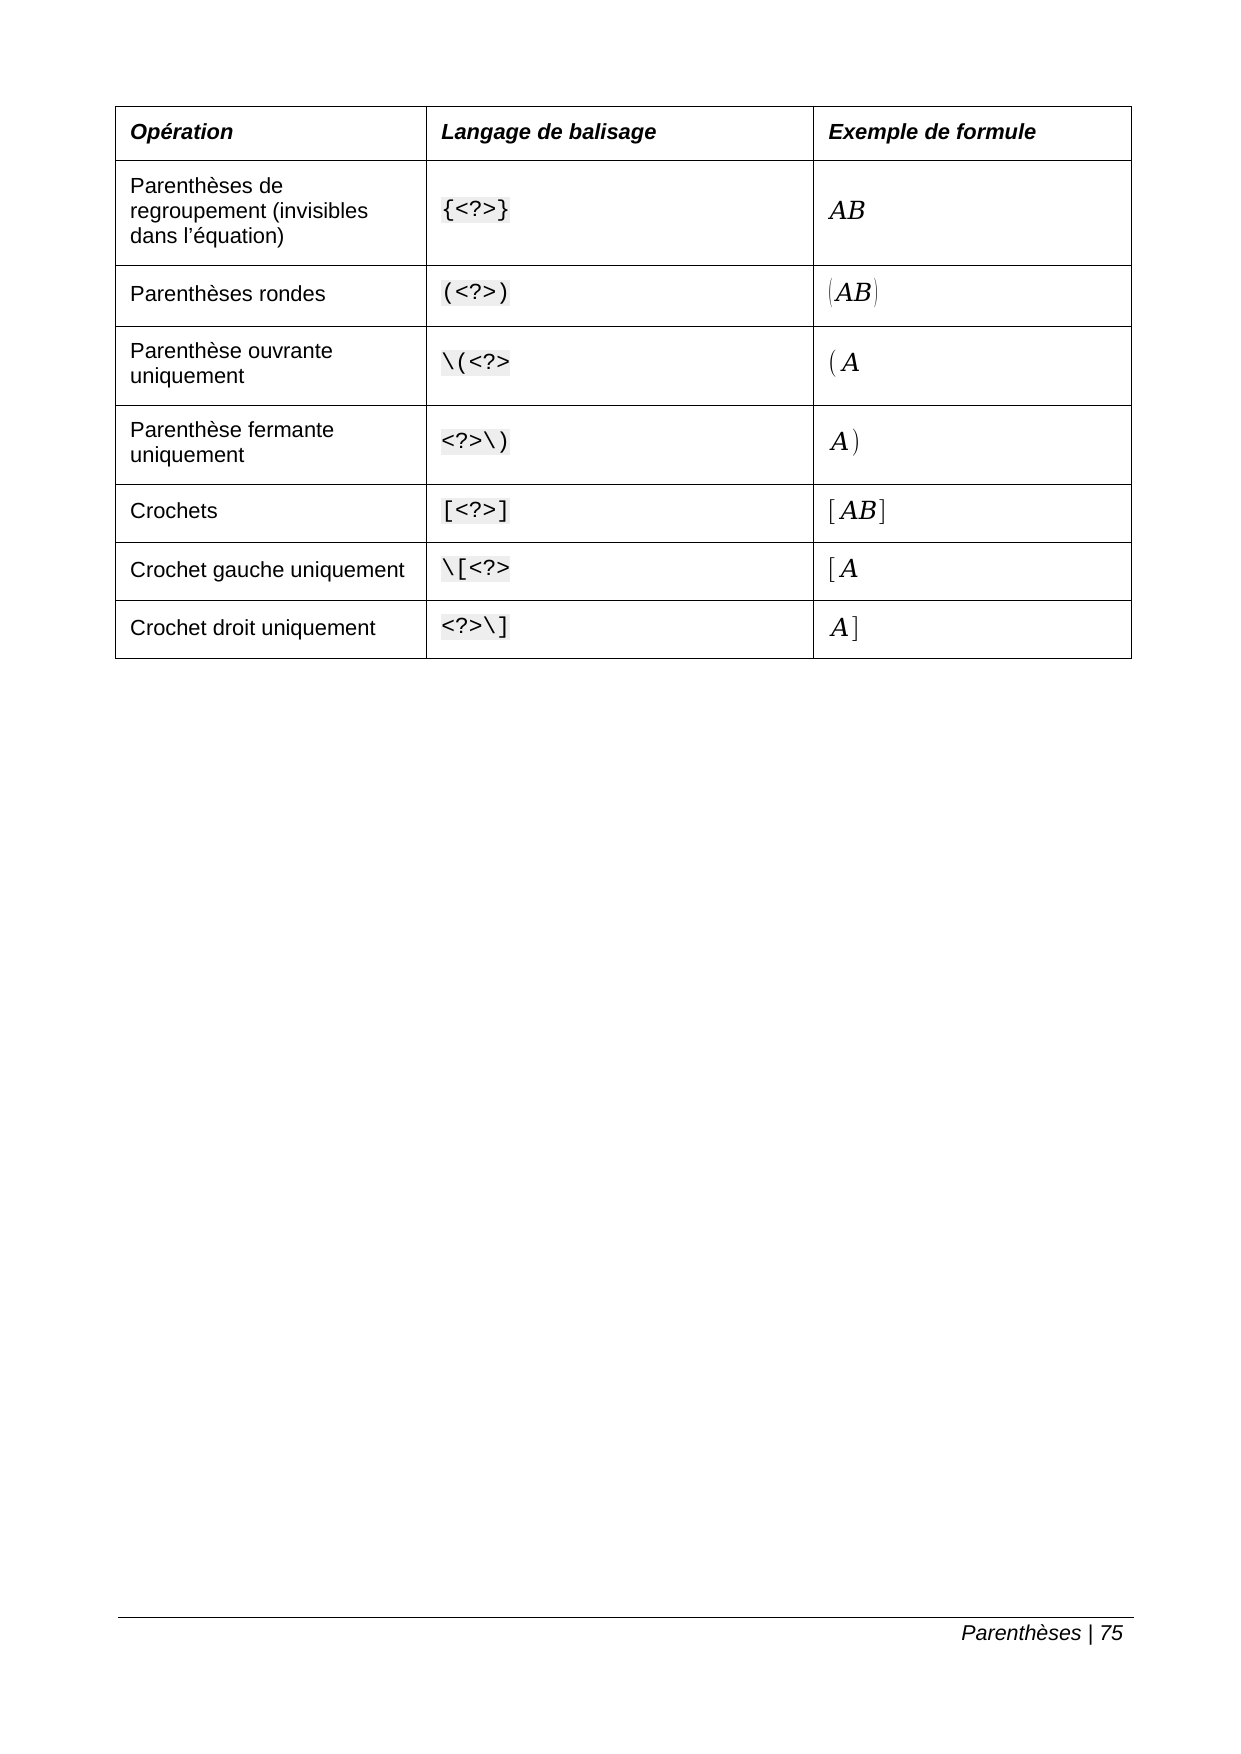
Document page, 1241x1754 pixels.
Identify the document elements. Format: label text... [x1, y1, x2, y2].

table_cell \(<?> [427, 327, 813, 405]
table_cell [814, 161, 1131, 264]
table_cell [<?>] [427, 485, 813, 542]
table_cell \[<?> [427, 543, 813, 600]
table_header Langage de balisage [427, 107, 813, 160]
table_header Exemple de formule [814, 107, 1131, 160]
table_cell [814, 266, 1131, 326]
table_cell [814, 601, 1131, 658]
table_cell Crochet droit uniquement [116, 601, 426, 658]
table_cell <?>\) [427, 406, 813, 484]
table_cell <?>\] [427, 601, 813, 658]
table_cell Crochet gauche uniquement [116, 543, 426, 600]
table_cell [814, 485, 1131, 542]
table_cell {<?>} [427, 161, 813, 264]
table_cell Parenthèses de regroupement (invisibles dans l’équation) [116, 161, 426, 264]
table_cell Parenthèse ouvrante uniquement [116, 327, 426, 405]
table_cell [814, 327, 1131, 405]
table_cell Parenthèses rondes [116, 266, 426, 326]
table_cell Crochets [116, 485, 426, 542]
table_cell [814, 406, 1131, 484]
table_cell [814, 543, 1131, 600]
table_header Opération [116, 107, 426, 160]
table_cell Parenthèse fermante uniquement [116, 406, 426, 484]
table_cell (<?>) [427, 266, 813, 326]
